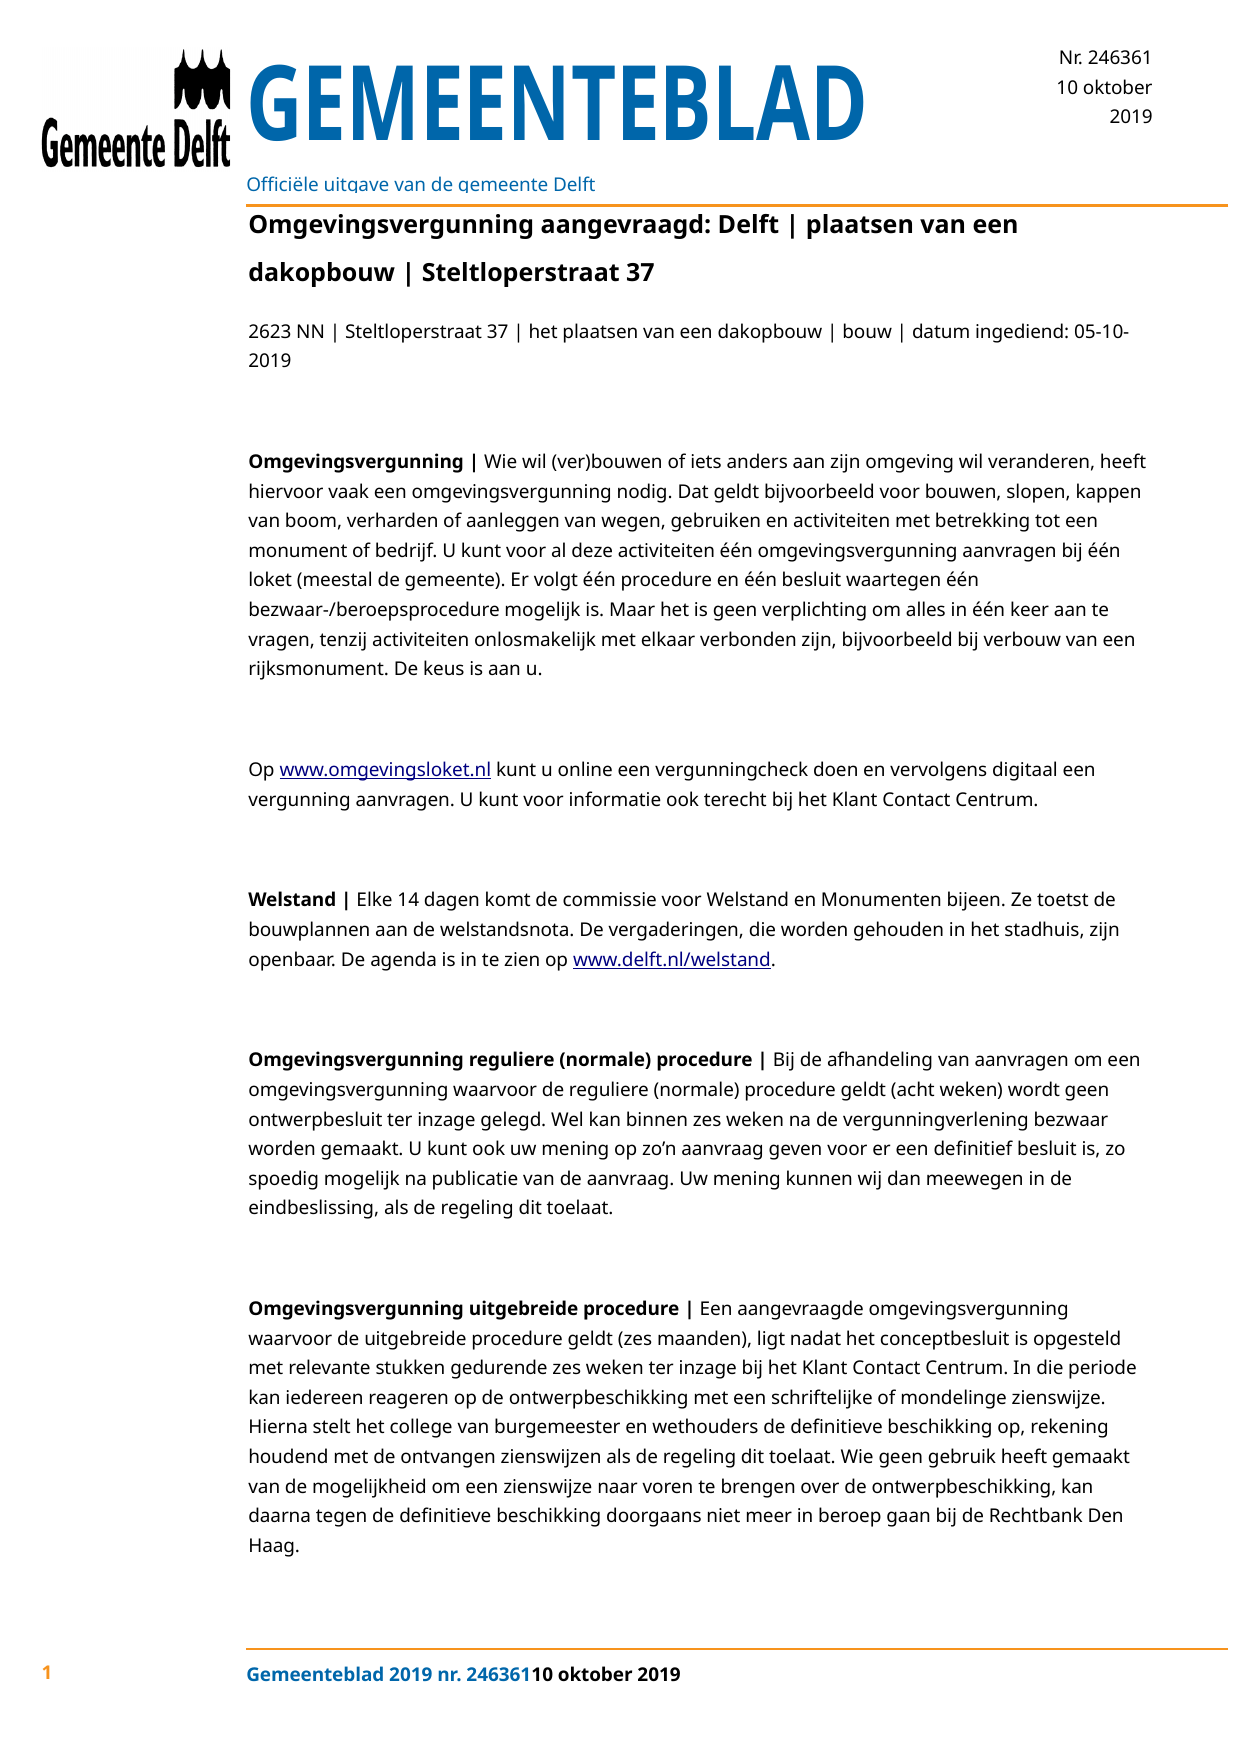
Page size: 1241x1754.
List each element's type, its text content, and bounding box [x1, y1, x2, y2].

text Welstand | Elke 14 dagen komt de commissie voor Welstand en Monumenten bijeen. Ze toetst de bouwplannen aan de welstandsnota. De vergaderingen, die worden gehouden in het stadhuis, zijn openbaar. De agenda is in te zien op www.delft.nl/welstand. [248, 887, 1152, 972]
text Omgevingsvergunning | Wie wil (ver)bouwen of iets anders aan zijn omgeving wil veranderen, heeft hiervoor vaak een omgevingsvergunning nodig. Dat geldt bijvoorbeeld voor bouwen, slopen, kappen van boom, verharden of aanleggen van wegen, gebruiken en activiteiten met betrekking tot een monument of bedrijf. U kunt voor al deze activiteiten één omgevingsvergunning aanvragen bij één loket (meestal de gemeente). Er volgt één procedure en één besluit waartegen één bezwaar-/beroepsprocedure mogelijk is. Maar het is geen verplichting om alles in één keer aan te vragen, tenzij activiteiten onlosmakelijk met elkaar verbonden zijn, bijvoorbeeld bij verbouw van een rijksmonument. De keus is aan u. [248, 448, 1152, 681]
text Op www.omgevingsloket.nl kunt u online een vergunningcheck doen en vervolgens digitaal een vergunning aanvragen. U kunt voor informatie ook terecht bij het Klant Contact Centrum. [248, 756, 1152, 812]
text Omgevingsvergunning reguliere (normale) procedure | Bij de afhandeling van aanvragen om een omgevingsvergunning waarvoor de reguliere (normale) procedure geldt (acht weken) wordt geen ontwerpbesluit ter inzage gelegd. Wel kan binnen zes weken na de vergunningverlening bezwaar worden gemaakt. U kunt ook uw mening op zo’n aanvraag geven voor er een definitief besluit is, zo spoedig mogelijk na publicatie van de aanvraag. Uw mening kunnen wij dan meewegen in de eindbeslissing, als de regeling dit toelaat. [248, 1047, 1152, 1220]
picture [41, 47, 231, 172]
text Omgevingsvergunning aangevraagd: Delft | plaatsen van een dakopbouw | Steltloperstraat 37 [248, 207, 1152, 288]
text 2623 NN | Steltloperstraat 37 | het plaatsen van een dakopbouw | bouw | datum ingediend: 05-10-2019 [248, 318, 1152, 373]
text Omgevingsvergunning uitgebreide procedure | Een aangevraagde omgevingsvergunning waarvoor de uitgebreide procedure geldt (zes maanden), ligt nadat het conceptbesluit is opgesteld met relevante stukken gedurende zes weken ter inzage bij het Klant Contact Centrum. In die periode kan iedereen reageren op de ontwerpbeschikking met een schriftelijke of mondelinge zienswijze. Hierna stelt het college van burgemeester en wethouders de definitieve beschikking op, rekening houdend met de ontvangen zienswijzen als de regeling dit toelaat. Wie geen gebruik heeft gemaakt van de mogelijkheid om een zienswijze naar voren te brengen over de ontwerpbeschikking, kan daarna tegen de definitieve beschikking doorgaans niet meer in beroep gaan bij de Rechtbank Den Haag. [248, 1295, 1152, 1558]
